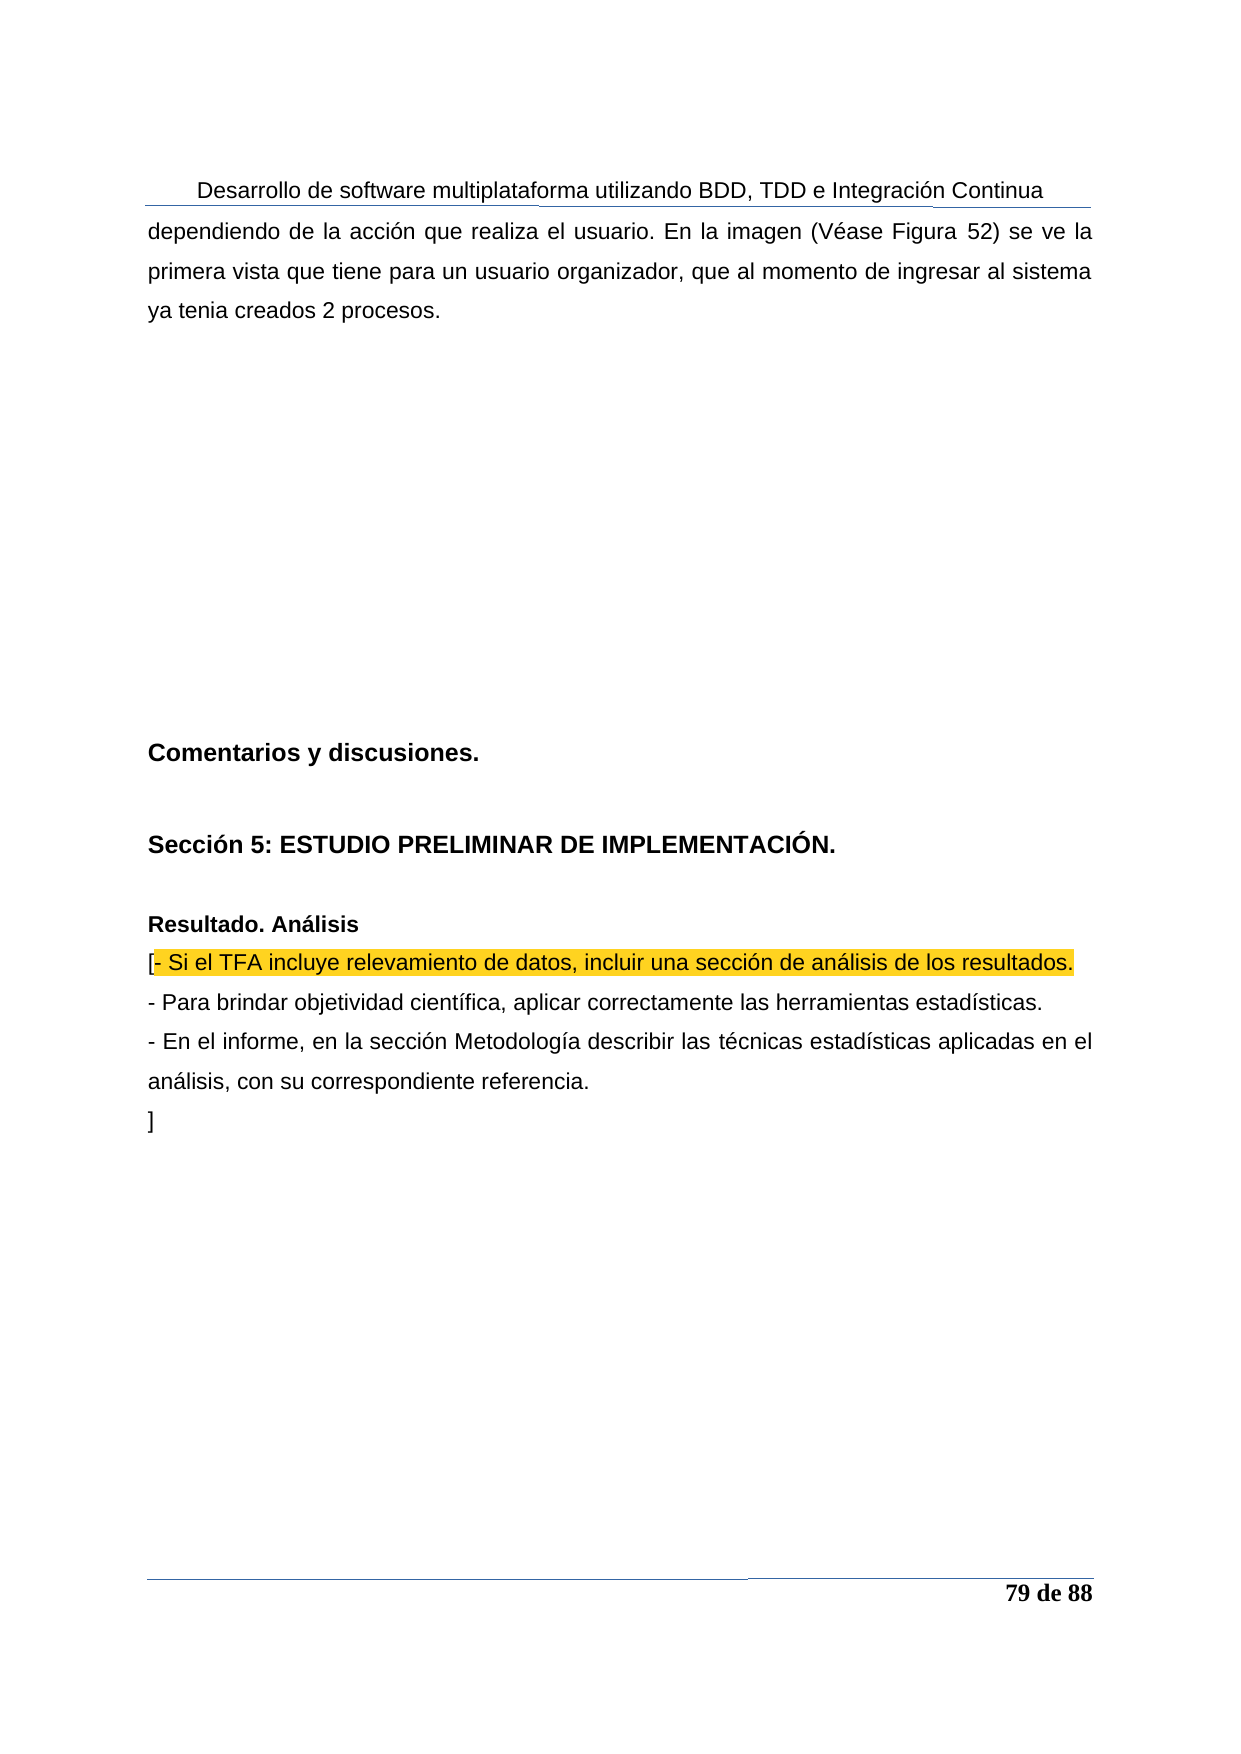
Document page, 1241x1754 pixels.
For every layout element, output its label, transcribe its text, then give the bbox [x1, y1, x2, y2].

text [- Si el TFA incluye relevamiento de datos, incluir una sección de análisis de los resultados. [148, 949, 1093, 976]
text dependiendo de la acción que realiza el usuario. En la imagen (Véase Figura 52) se ve la primera vista que tiene para un usuario organizador, que al momento de ingresar al sistema ya tenia creados 2 procesos. [148, 218, 1093, 324]
text - Para brindar objetividad científica, aplicar correctamente las herramientas estadísticas. [148, 989, 1093, 1015]
text - En el informe, en la sección Metodología describir las técnicas estadísticas aplicadas en el análisis, con su correspondiente referencia. [148, 1028, 1093, 1094]
subtitle Comentarios y discusiones. [148, 738, 1093, 767]
subtitle Sección 5: ESTUDIO PRELIMINAR DE IMPLEMENTACIÓN. [148, 830, 1093, 859]
text ] [148, 1107, 1093, 1134]
text Resultado. Análisis [148, 911, 1093, 937]
